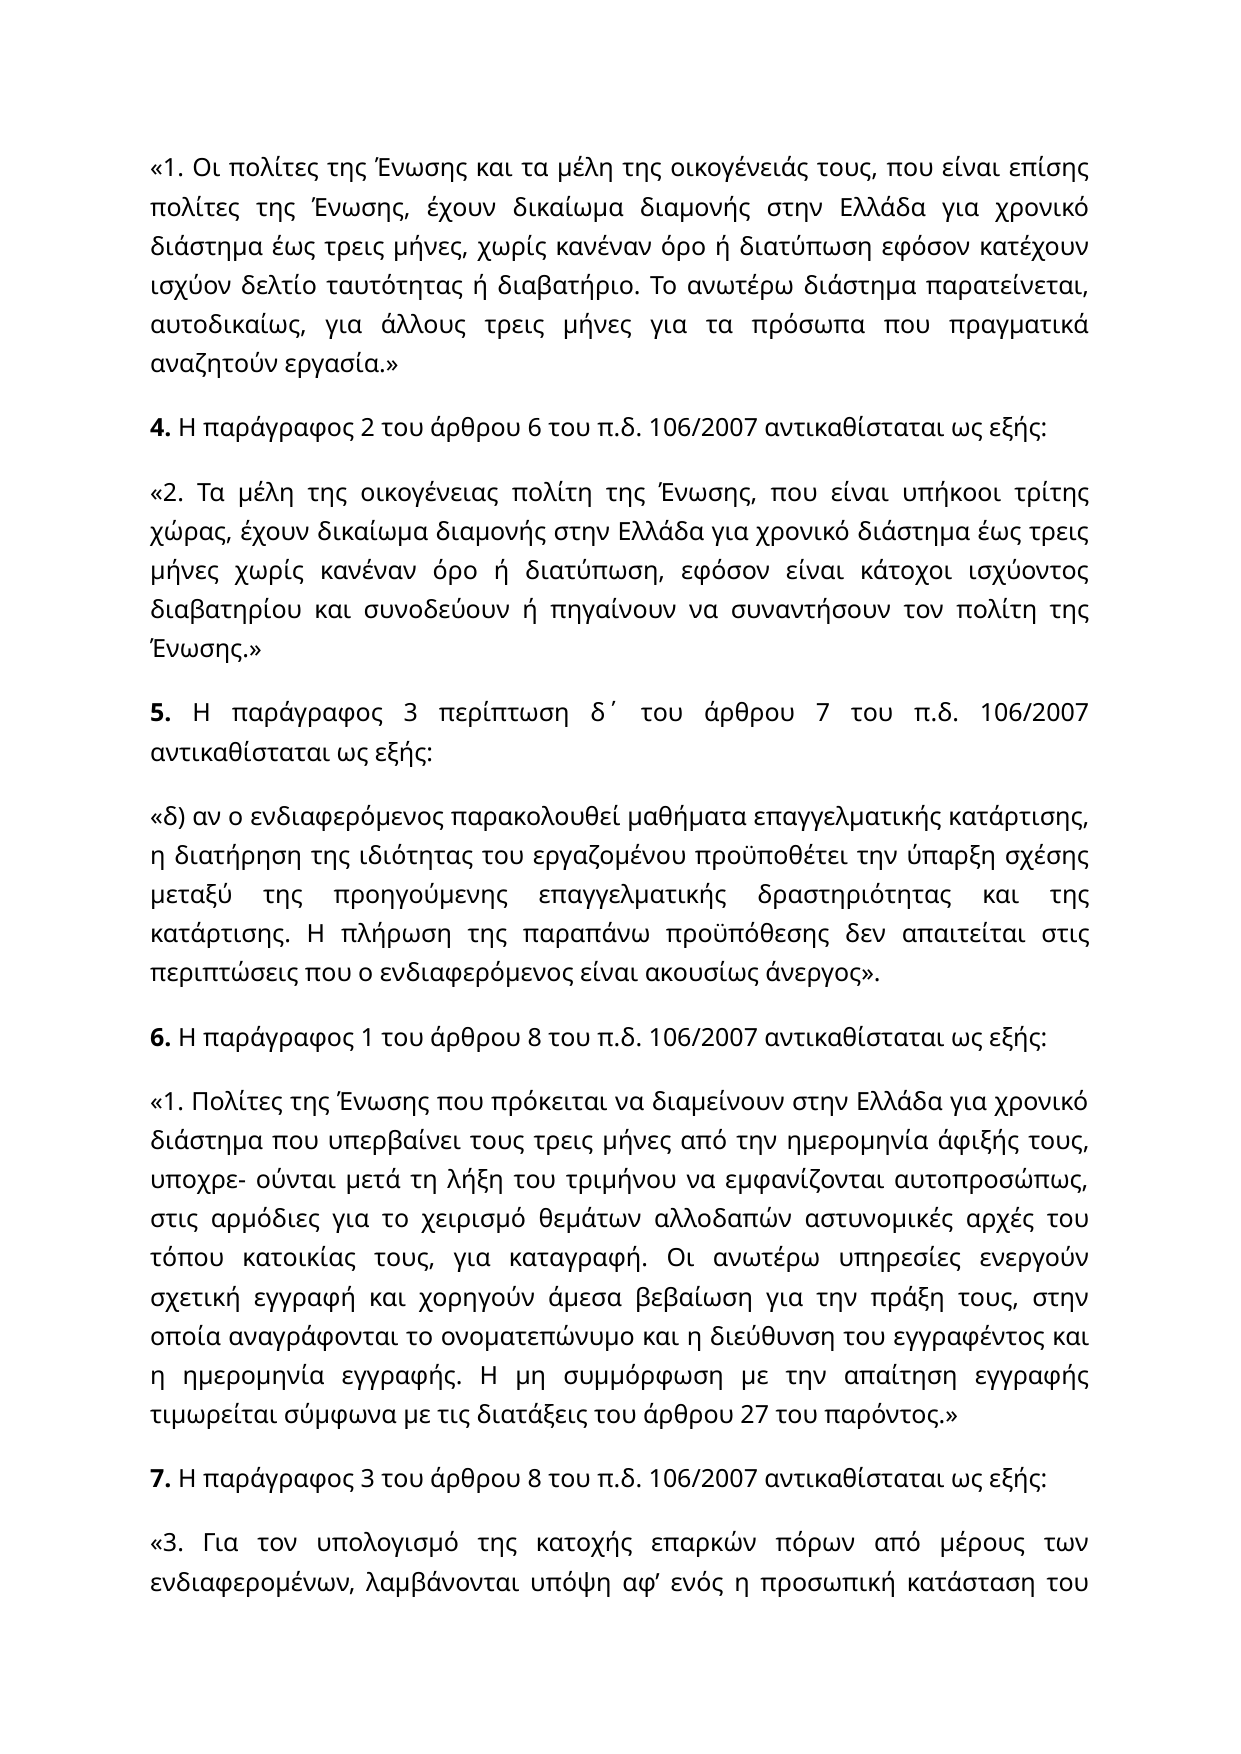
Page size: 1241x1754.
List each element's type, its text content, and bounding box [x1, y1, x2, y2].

text 6. Η παράγραφος 1 του άρθρου 8 του π.δ. 106/2007 αντικαθίσταται ως εξής: [150, 1019, 1090, 1053]
text «3. Για τον υπολογισμό της κατοχής επαρκών πόρων από μέρους των ενδιαφερομένων, λαμβάνονται υπόψη αφ’ ενός η προσωπική κατάσταση του [150, 1525, 1090, 1598]
text «δ) αν ο ενδιαφερόμενος παρακολουθεί μαθήματα επαγγελματικής κατάρτισης, η διατήρηση της ιδιότητας του εργαζομένου προϋποθέτει την ύπαρξη σχέσης μεταξύ της προηγούμενης επαγγελματικής δραστηριότητας και της κατάρτισης. Η πλήρωση της παραπάνω προϋπόθεσης δεν απαιτείται στις περιπτώσεις που ο ενδιαφερόμενος είναι ακουσίως άνεργος». [150, 798, 1090, 989]
text 5. Η παράγραφος 3 περίπτωση δ΄ του άρθρου 7 του π.δ. 106/2007 αντικαθίσταται ως εξής: [150, 695, 1090, 768]
text 4. Η παράγραφος 2 του άρθρου 6 του π.δ. 106/2007 αντικαθίσταται ως εξής: [150, 410, 1090, 444]
text «1. Οι πολίτες της Ένωσης και τα μέλη της οικογένειάς τους, που είναι επίσης πολίτες της Ένωσης, έχουν δικαίωμα διαμονής στην Ελλάδα για χρονικό διάστημα έως τρεις μήνες, χωρίς κανέναν όρο ή διατύπωση εφόσον κατέχουν ισχύον δελτίο ταυτότητας ή διαβατήριο. Το ανωτέρω διάστημα παρατείνεται, αυτοδικαίως, για άλλους τρεις μήνες για τα πρόσωπα που πραγματικά αναζητούν εργασία.» [150, 150, 1090, 380]
text «1. Πολίτες της Ένωσης που πρόκειται να διαμείνουν στην Ελλάδα για χρονικό διάστημα που υπερβαίνει τους τρεις μήνες από την ημερομηνία άφιξής τους, υποχρε- ούνται μετά τη λήξη του τριμήνου να εμφανίζονται αυτοπροσώπως, στις αρμόδιες για το χειρισμό θεμάτων αλλοδαπών αστυνομικές αρχές του τόπου κατοικίας τους, για καταγραφή. Οι ανωτέρω υπηρεσίες ενεργούν σχετική εγγραφή και χορηγούν άμεσα βεβαίωση για την πράξη τους, στην οποία αναγράφονται το ονοματεπώνυμο και η διεύθυνση του εγγραφέντος και η ημερομηνία εγγραφής. Η μη συμμόρφωση με την απαίτηση εγγραφής τιμωρείται σύμφωνα με τις διατάξεις του άρθρου 27 του παρόντος.» [150, 1083, 1090, 1431]
text «2. Τα μέλη της οικογένειας πολίτη της Ένωσης, που είναι υπήκοοι τρίτης χώρας, έχουν δικαίωμα διαμονής στην Ελλάδα για χρονικό διάστημα έως τρεις μήνες χωρίς κανέναν όρο ή διατύπωση, εφόσον είναι κάτοχοι ισχύοντος διαβατηρίου και συνοδεύουν ή πηγαίνουν να συναντήσουν τον πολίτη της Ένωσης.» [150, 474, 1090, 665]
text 7. Η παράγραφος 3 του άρθρου 8 του π.δ. 106/2007 αντικαθίσταται ως εξής: [150, 1461, 1090, 1495]
